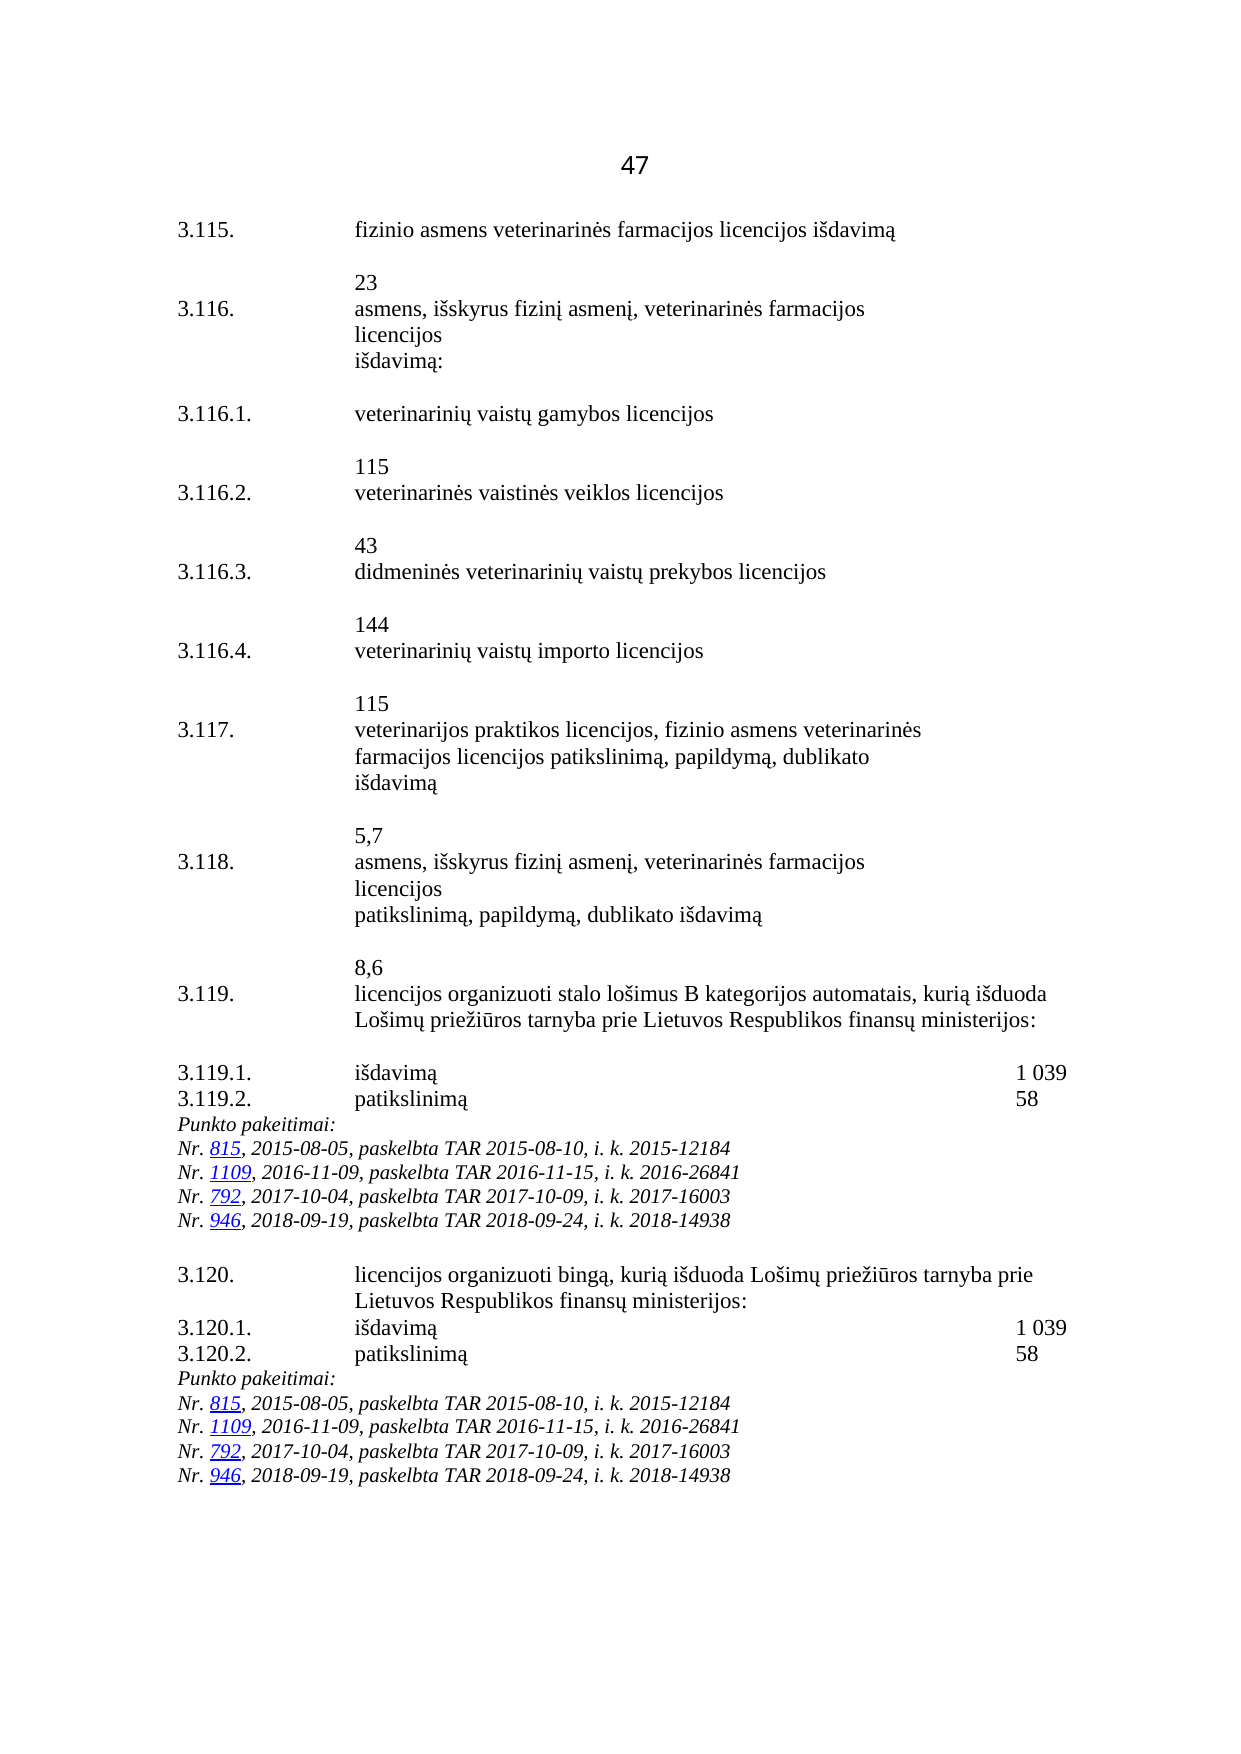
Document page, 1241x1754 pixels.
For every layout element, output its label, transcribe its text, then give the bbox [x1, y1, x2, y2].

text Nr. 946, 2018-09-19, paskelbta TAR 2018-09-24, i. k. 2018-14938 [177, 1463, 1093, 1487]
text Punkto pakeitimai: [177, 1366, 1093, 1390]
text Punkto pakeitimai: [177, 1112, 1093, 1136]
text 3.118. asmens, išskyrus fizinį asmenį, veterinarinės farmacijos licencijos [177, 848, 945, 901]
text 3.116.1. veterinarinių vaistų gamybos licencijos 115 [177, 400, 945, 479]
text 3.119. licencijos organizuoti stalo lošimus B kategorijos automatais, kurią išduoda Lošimų priežiūros tarnyba prie Lietuvos Respublikos finansų ministerijos: [177, 980, 1093, 1059]
text 3.115. fizinio asmens veterinarinės farmacijos licencijos išdavimą 23 [177, 216, 945, 295]
text Nr. 1109, 2016-11-09, paskelbta TAR 2016-11-15, i. k. 2016-26841 [177, 1160, 1093, 1184]
text 3.120.2. patikslinimą 58 [177, 1340, 1093, 1366]
text Nr. 1109, 2016-11-09, paskelbta TAR 2016-11-15, i. k. 2016-26841 [177, 1414, 1093, 1438]
text Nr. 815, 2015-08-05, paskelbta TAR 2015-08-10, i. k. 2015-12184 [177, 1390, 1093, 1414]
text 3.120. licencijos organizuoti bingą, kurią išduoda Lošimų priežiūros tarnyba prie Lietuvos Respublikos finansų ministerijos: [177, 1261, 1093, 1314]
text Nr. 792, 2017-10-04, paskelbta TAR 2017-10-09, i. k. 2017-16003 [177, 1184, 1093, 1208]
text išdavimą: [354, 348, 945, 400]
text patikslinimą, papildymą, dublikato išdavimą 8,6 [354, 901, 945, 980]
text 3.117. veterinarijos praktikos licencijos, fizinio asmens veterinarinės [177, 717, 945, 743]
text Nr. 792, 2017-10-04, paskelbta TAR 2017-10-09, i. k. 2017-16003 [177, 1438, 1093, 1463]
text farmacijos licencijos patikslinimą, papildymą, dublikato išdavimą 5,7 [354, 743, 945, 848]
text 3.116.3. didmeninės veterinarinių vaistų prekybos licencijos 144 [177, 558, 945, 637]
text 3.116. asmens, išskyrus fizinį asmenį, veterinarinės farmacijos licencijos [177, 295, 945, 348]
text 3.119.1. išdavimą 1 039 [177, 1059, 1093, 1086]
text 3.116.4. veterinarinių vaistų importo licencijos 115 [177, 637, 945, 717]
text 3.119.2. patikslinimą 58 [177, 1086, 1093, 1112]
text 3.120.1. išdavimą 1 039 [177, 1314, 1093, 1340]
text Nr. 946, 2018-09-19, paskelbta TAR 2018-09-24, i. k. 2018-14938 [177, 1208, 1093, 1232]
text Nr. 815, 2015-08-05, paskelbta TAR 2015-08-10, i. k. 2015-12184 [177, 1136, 1093, 1160]
text 3.116.2. veterinarinės vaistinės veiklos licencijos 43 [177, 479, 945, 558]
